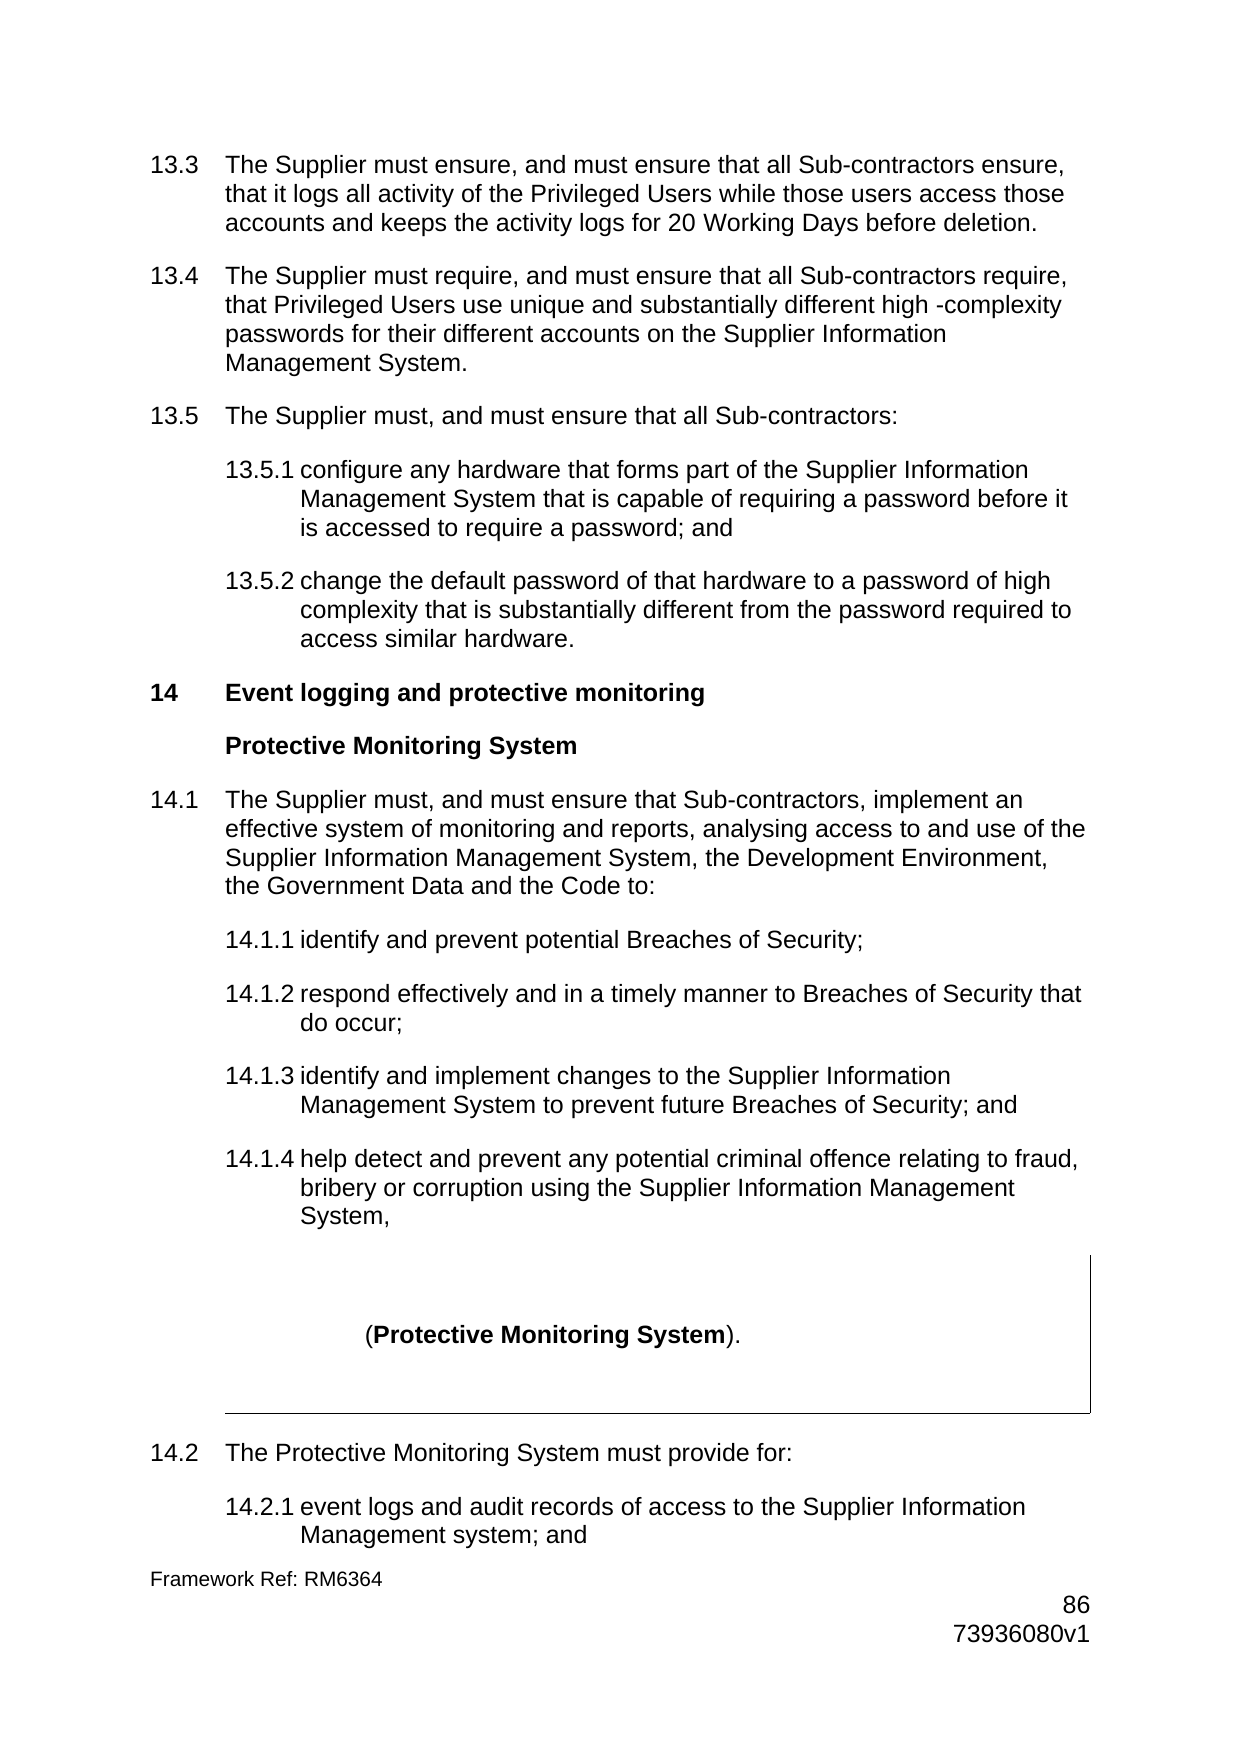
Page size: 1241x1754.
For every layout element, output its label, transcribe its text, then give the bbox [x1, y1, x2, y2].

list The Supplier must, and must ensure that Sub-contractors, implement an effective system of monitoring and reports, analysing access to and use of the Supplier Information Management System, the Development Environment, the Government Data and the Code to: [150, 785, 1090, 900]
list The Supplier must, and must ensure that all Sub-contractors: [150, 401, 1090, 430]
list identify and implement changes to the Supplier Information Management System to prevent future Breaches of Security; and [225, 1061, 1090, 1119]
list respond effectively and in a timely manner to Breaches of Security that do occur; [225, 979, 1090, 1036]
list configure any hardware that forms part of the Supplier Information Management System that is capable of requiring a password before it is accessed to require a password; and [225, 455, 1090, 541]
list Event logging and protective monitoring [150, 677, 1090, 706]
list event logs and audit records of access to the Supplier Information Management system; and [225, 1492, 1090, 1549]
list The Supplier must require, and must ensure that all Sub-contractors require, that Privileged Users use unique and substantially different high -complexity passwords for their different accounts on the Supplier Information Management System. [150, 261, 1090, 376]
list change the default password of that hardware to a password of high complexity that is substantially different from the password required to access similar hardware. [225, 566, 1090, 652]
list identify and prevent potential Breaches of Security; [225, 925, 1090, 954]
subtitle (Protective Monitoring System). [225, 1255, 1090, 1413]
list The Supplier must ensure, and must ensure that all Sub-contractors ensure, that it logs all activity of the Privileged Users while those users access those accounts and keeps the activity logs for 20 Working Days before deletion. [150, 150, 1090, 236]
list The Protective Monitoring System must provide for: [150, 1438, 1090, 1467]
text Protective Monitoring System [225, 731, 1090, 760]
list help detect and prevent any potential criminal offence relating to fraud, bribery or corruption using the Supplier Information Management System, [225, 1144, 1090, 1230]
